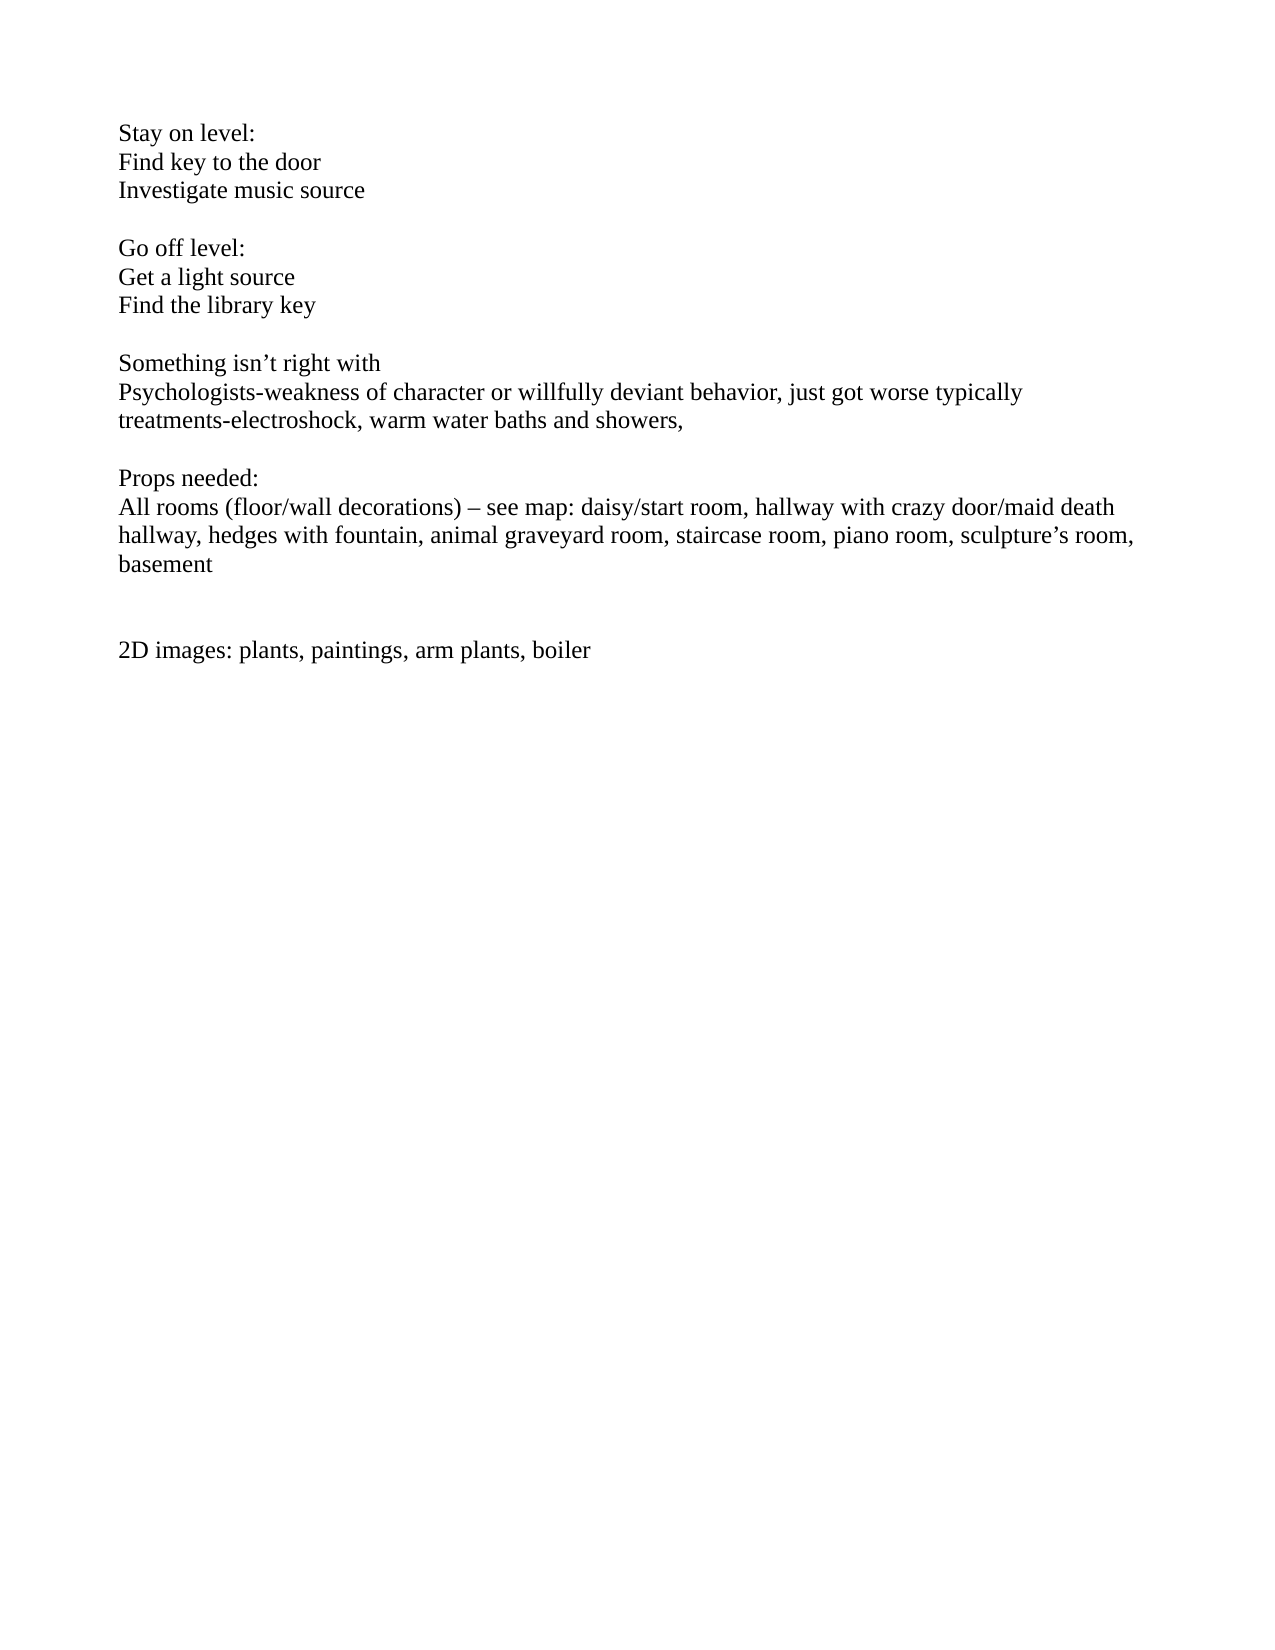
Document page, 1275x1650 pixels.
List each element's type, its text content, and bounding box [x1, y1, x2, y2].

text Go off level: [118, 233, 1157, 262]
text Find the library key [118, 291, 1157, 319]
text Psychologists-weakness of character or willfully deviant behavior, just got worse typically [118, 377, 1157, 406]
text Stay on level: [118, 118, 1157, 147]
text Something isn’t right with [118, 348, 1157, 377]
text 2D images: plants, paintings, arm plants, boiler [118, 636, 1157, 664]
text treatments-electroshock, warm water baths and showers, [118, 406, 1157, 434]
text All rooms (floor/wall decorations) – see map: daisy/start room, hallway with crazy door/maid death hallway, hedges with fountain, animal graveyard room, staircase room, piano room, sculpture’s room, basement [118, 492, 1157, 578]
text Get a light source [118, 262, 1157, 291]
text Find key to the door [118, 147, 1157, 176]
text Investigate music source [118, 176, 1157, 204]
text Props needed: [118, 463, 1157, 492]
